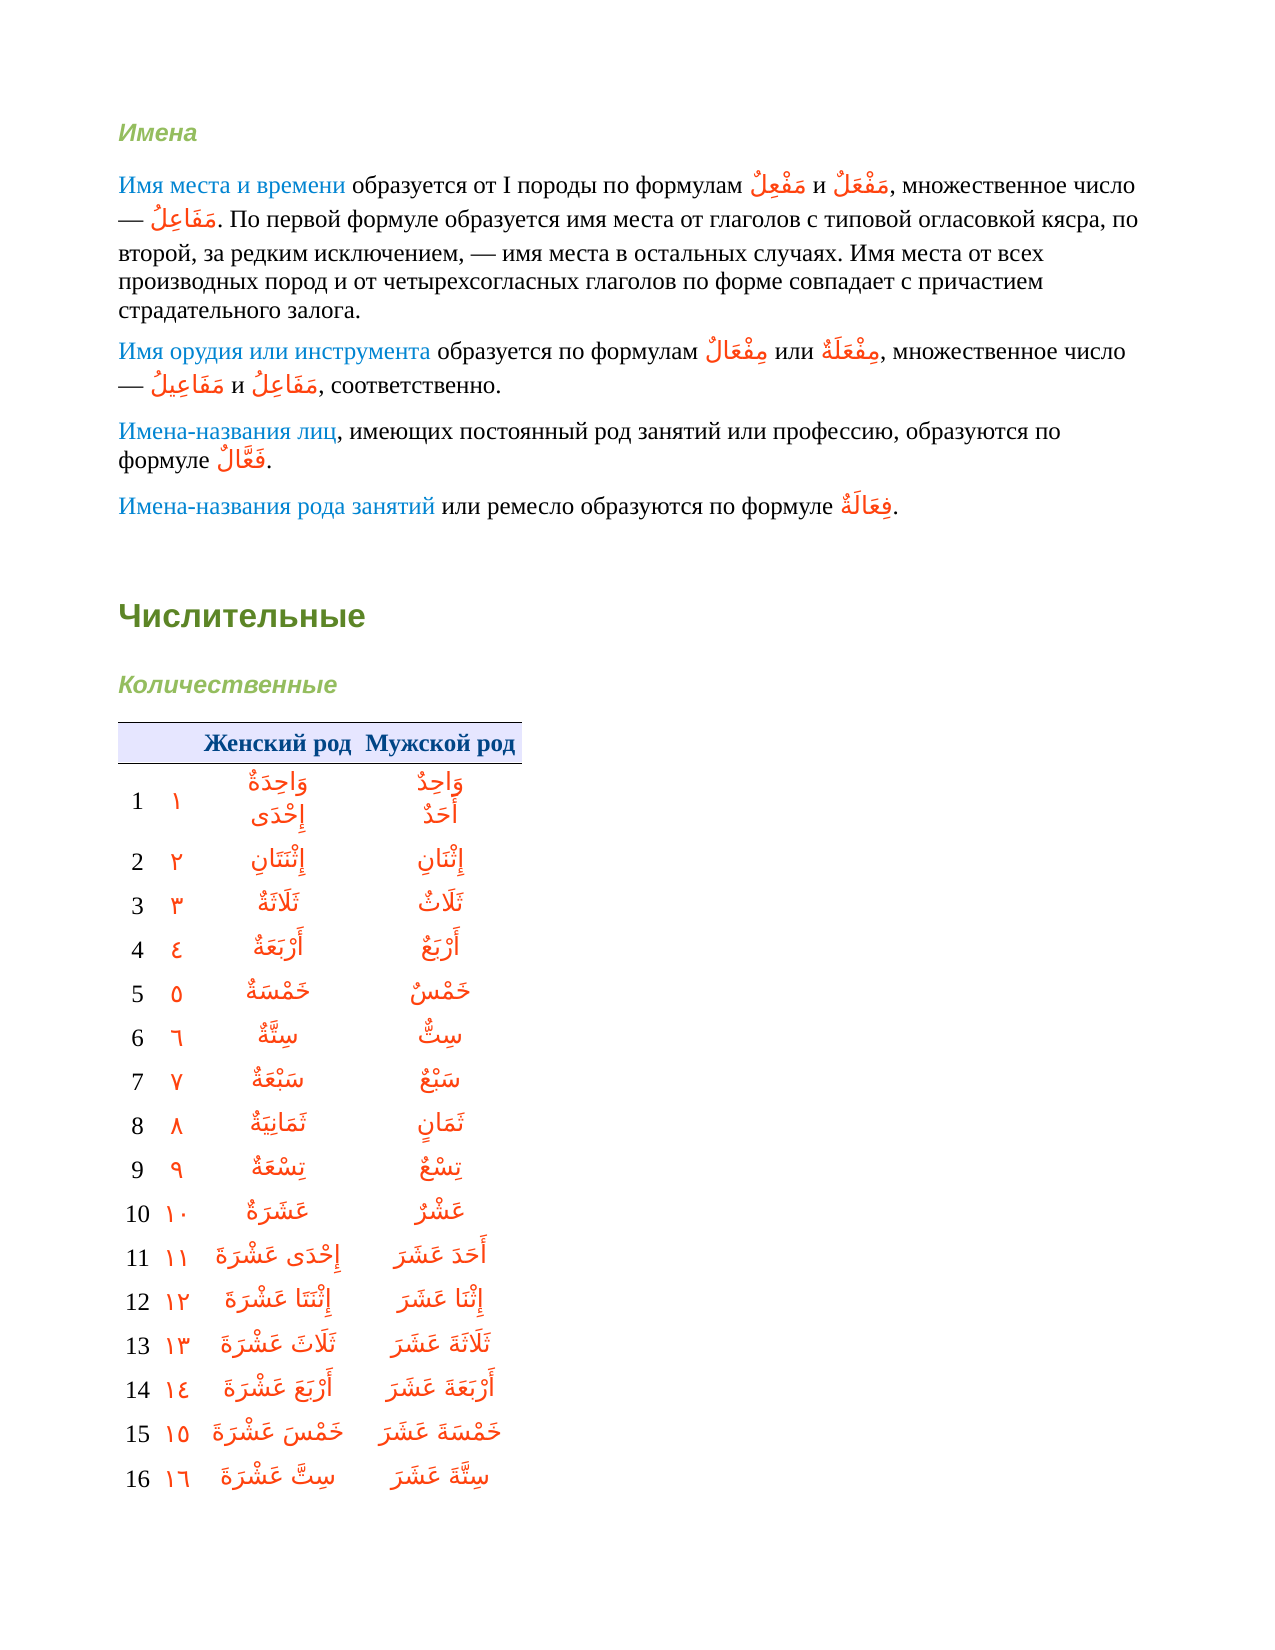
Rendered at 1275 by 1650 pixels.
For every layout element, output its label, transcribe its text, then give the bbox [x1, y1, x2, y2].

table_cell 6 [118, 1015, 157, 1059]
text Имя орудия или инструмента образуется по формулам مِفْعَالٌ или مِفْعَلَةٌ, множественное число — مَفَاعِيلُ и مَفَاعِلُ, соответственно. [118, 336, 1157, 403]
table_header Мужской род [358, 723, 522, 762]
table_cell ٨ [157, 1104, 197, 1148]
table_cell وَاحِدٌ أَحَدٌ [358, 764, 522, 839]
table_cell خَمْسَ عَشْرَةَ [197, 1412, 358, 1456]
subtitle Числительные [118, 596, 1157, 634]
table_cell 2 [118, 839, 157, 883]
table_cell إِثْنَتَا عَشْرَةَ [197, 1280, 358, 1324]
subtitle Имена [118, 118, 1157, 147]
table_cell ١٦ [157, 1456, 197, 1500]
table_cell 10 [118, 1192, 157, 1236]
table_cell ١٤ [157, 1368, 197, 1412]
table_cell 16 [118, 1456, 157, 1500]
table_cell ٤ [157, 927, 197, 971]
table_cell 9 [118, 1148, 157, 1192]
table_cell ١٠ [157, 1192, 197, 1236]
table_header Женский род [197, 723, 358, 762]
table_cell إِثْنَانِ [358, 839, 522, 883]
table_cell عَشَرَةٌ [197, 1192, 358, 1236]
table_cell أَرْبَعَةٌ [197, 927, 358, 971]
table_cell تِسْعٌ [358, 1148, 522, 1192]
table_cell تِسْعَةٌ [197, 1148, 358, 1192]
table_cell سَبْعٌ [358, 1060, 522, 1103]
table_cell 11 [118, 1236, 157, 1280]
table_cell 12 [118, 1280, 157, 1324]
table_cell 1 [118, 764, 157, 839]
table_cell ٢ [157, 839, 197, 883]
table_cell ١٥ [157, 1412, 197, 1456]
table_cell سِتَّ عَشْرَةَ [197, 1456, 358, 1500]
subtitle Количественные [118, 670, 1157, 698]
table_cell إِثْنَتَانِ [197, 839, 358, 883]
text Имя места и времени образуется от I породы по формулам مَفْعِلٌ и مَفْعَلٌ, множественное число — مَفَاعِلُ. По первой формуле образуется имя места от глаголов с типовой огласовкой кясра, по второй, за редким исключением, — имя места в остальных случаях. Имя места от всех производных пород и от четырехсогласных глаголов по форме совпадает с причастием страдательного залога. [118, 171, 1157, 324]
table_cell ثَلَاثَ عَشْرَةَ [197, 1324, 358, 1368]
table_cell ١٢ [157, 1280, 197, 1324]
table_cell 8 [118, 1104, 157, 1148]
table_cell سِتٌّ [358, 1015, 522, 1059]
table_cell ٧ [157, 1060, 197, 1103]
table_cell خَمْسَةٌ [197, 971, 358, 1015]
table_cell أَرْبَعٌ [358, 927, 522, 971]
table_cell ١١ [157, 1236, 197, 1280]
table_cell ٣ [157, 883, 197, 927]
table_cell ١٣ [157, 1324, 197, 1368]
table_cell ثَمَانٍ [358, 1104, 522, 1148]
table_cell خَمْسٌ [358, 971, 522, 1015]
table_cell وَاحِدَةٌ إِحْدَى [197, 764, 358, 839]
table_cell ثَلَاثَةَ عَشَرَ [358, 1324, 522, 1368]
table_cell 15 [118, 1412, 157, 1456]
table_cell إِحْدَى عَشْرَةَ [197, 1236, 358, 1280]
table_cell سِتَّةَ عَشَرَ [358, 1456, 522, 1500]
table_cell ثَلَاثٌ [358, 883, 522, 927]
table_cell سِتَّةٌ [197, 1015, 358, 1059]
table_cell ٥ [157, 971, 197, 1015]
table_cell 14 [118, 1368, 157, 1412]
table_cell أَرْبَعَةَ عَشَرَ [358, 1368, 522, 1412]
table_cell أَرْبَعَ عَشْرَةَ [197, 1368, 358, 1412]
table_cell ٩ [157, 1148, 197, 1192]
table_cell إِثْنَا عَشَرَ [358, 1280, 522, 1324]
table_cell 4 [118, 927, 157, 971]
table_cell عَشْرٌ [358, 1192, 522, 1236]
text Имена-названия лиц, имеющих постоянный род занятий или профессию, образуются по формуле فَعَّالٌ. [118, 416, 1157, 478]
table_header [157, 723, 197, 762]
table_cell ٦ [157, 1015, 197, 1059]
text Имена-названия рода занятий или ремесло образуются по формуле فِعَالَةٌ. [118, 491, 1157, 524]
table_header [118, 723, 157, 762]
table_cell 3 [118, 883, 157, 927]
table_cell ثَمَانِيَةٌ [197, 1104, 358, 1148]
table_cell 5 [118, 971, 157, 1015]
table_cell أَحَدَ عَشَرَ [358, 1236, 522, 1280]
table_cell خَمْسَةَ عَشَرَ [358, 1412, 522, 1456]
table_cell 13 [118, 1324, 157, 1368]
table_cell 7 [118, 1060, 157, 1103]
table_cell ثَلَاثَةٌ [197, 883, 358, 927]
table_cell ١ [157, 764, 197, 839]
table_cell سَبْعَةٌ [197, 1060, 358, 1103]
